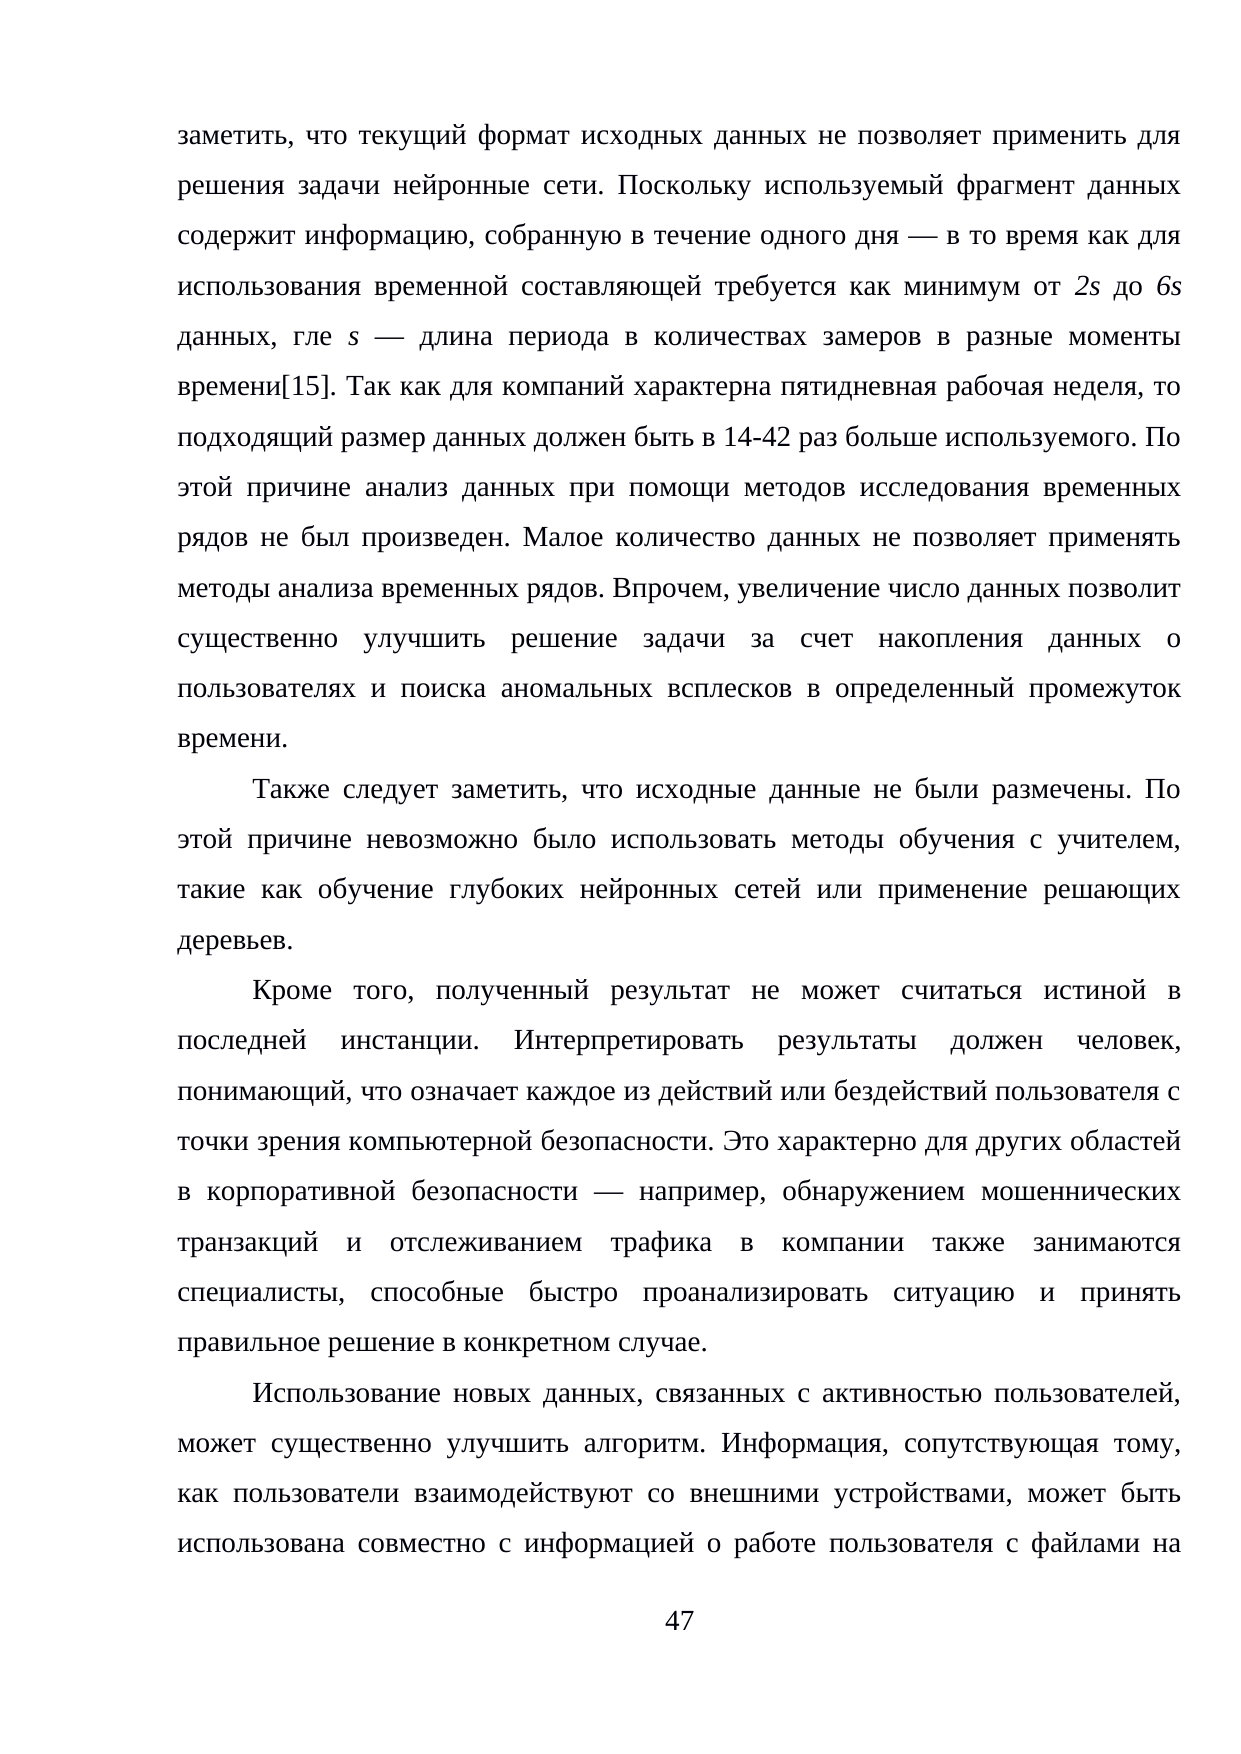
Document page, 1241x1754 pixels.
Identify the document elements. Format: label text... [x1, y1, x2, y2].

text заметить, что текущий формат исходных данных не позволяет применить для решения задачи нейронные сети. Поскольку используемый фрагмент данных содержит информацию, собранную в течение одного дня — в то время как для использования временной составляющей требуется как минимум от 2s до 6s данных, гле s — длина периода в количествах замеров в разные моменты времени[15]. Так как для компаний характерна пятидневная рабочая неделя, то подходящий размер данных должен быть в 14-42 раз больше используемого. По этой причине анализ данных при помощи методов исследования временных рядов не был произведен. Малое количество данных не позволяет применять методы анализа временных рядов. Впрочем, увеличение число данных позволит существенно улучшить решение задачи за счет накопления данных о пользователях и поиска аномальных всплесков в определенный промежуток времени. [177, 117, 1182, 754]
text Кроме того, полученный результат не может считаться истиной в последней инстанции. Интерпретировать результаты должен человек, понимающий, что означает каждое из действий или бездействий пользователя с точки зрения компьютерной безопасности. Это характерно для других областей в корпоративной безопасности — например, обнаружением мошеннических транзакций и отслеживанием трафика в компании также занимаются специалисты, способные быстро проанализировать ситуацию и принять правильное решение в конкретном случае. [177, 972, 1182, 1358]
text Использование новых данных, связанных с активностью пользователей, может существенно улучшить алгоритм. Информация, сопутствующая тому, как пользователи взаимодействуют со внешними устройствами, может быть использована совместно с информацией о работе пользователя с файлами на [177, 1375, 1182, 1559]
text Также следует заметить, что исходные данные не были размечены. По этой причине невозможно было использовать методы обучения с учителем, такие как обучение глубоких нейронных сетей или применение решающих деревьев. [177, 771, 1182, 955]
